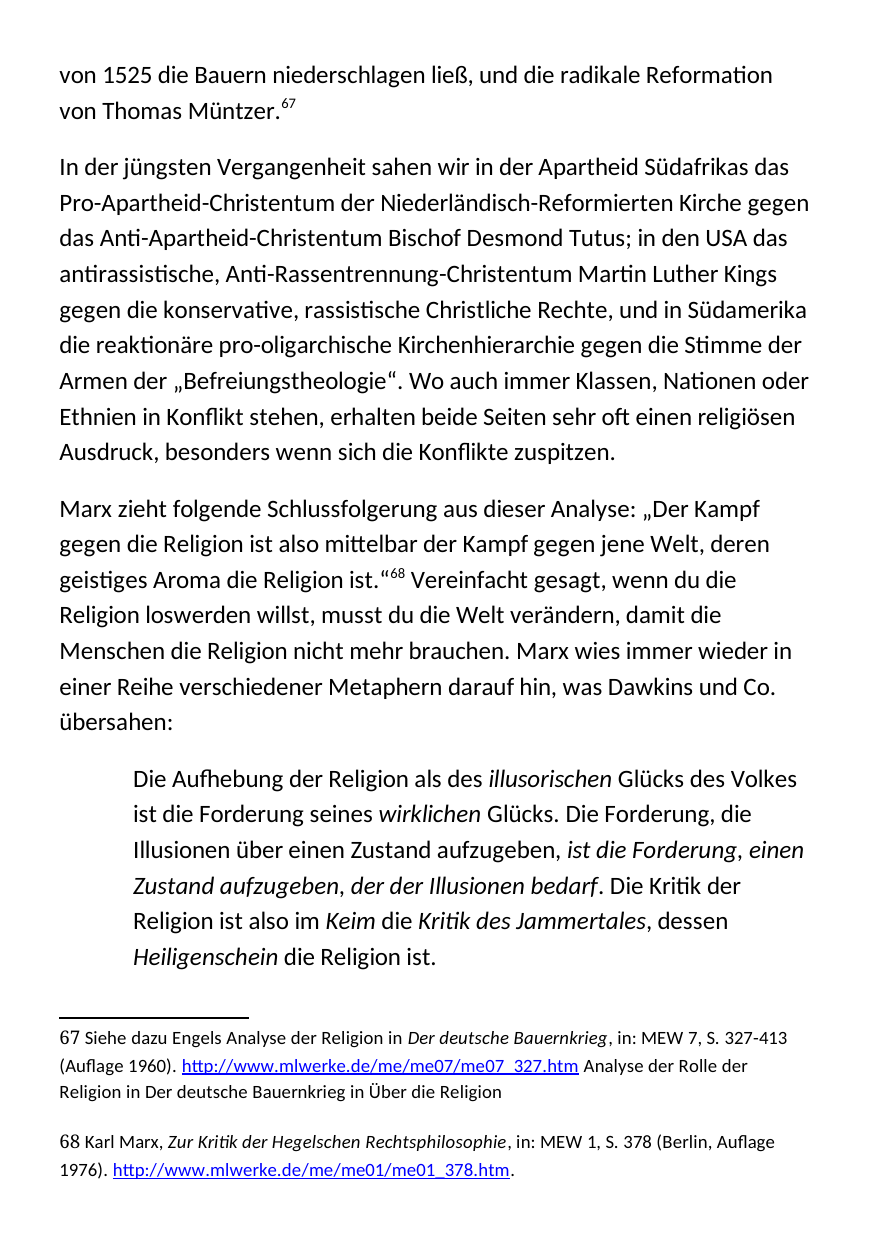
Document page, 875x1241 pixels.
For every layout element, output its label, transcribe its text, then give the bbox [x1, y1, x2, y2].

text In der jüngsten Vergangenheit sahen wir in der Apartheid Südafrikas das Pro-Apartheid-Christentum der Niederländisch-Reformierten Kirche gegen das Anti-Apartheid-Christentum Bischof Desmond Tutus; in den USA das antirassistische, Anti-Rassentrennung-Christentum Martin Luther Kings gegen die konservative, rassistische Christliche Rechte, und in Südamerika die reaktionäre pro-oligarchische Kirchenhierarchie gegen die Stimme der Armen der „Befreiungstheologie“. Wo auch immer Klassen, Nationen oder Ethnien in Konflikt stehen, erhalten beide Seiten sehr oft einen religiösen Ausdruck, besonders wenn sich die Konflikte zuspitzen. [59, 151, 815, 467]
text Die Aufhebung der Religion als des illusorischen Glücks des Volkes ist die Forderung seines wirklichen Glücks. Die Forderung, die Illusionen über einen Zustand aufzugeben, ist die Forderung, einen Zustand aufzugeben, der der Illusionen bedarf. Die Kritik der Religion ist also im Keim die Kritik des Jammertales, dessen Heiligenschein die Religion ist. [133, 763, 815, 972]
text Siehe dazu Engels Analyse der Religion in Der deutsche Bauernkrieg, in: MEW 7, S. 327-413 (Auflage 1960). http://www.mlwerke.de/me/me07/me07_327.htm Analyse der Rolle der Religion in Der deutsche Bauernkrieg in Über die Religion [59, 1024, 815, 1104]
text Karl Marx, Zur Kritik der Hegelschen Rechtsphilosophie, in: MEW 1, S. 378 (Berlin, Auflage 1976). http://www.mlwerke.de/me/me01/me01_378.htm. [59, 1128, 815, 1181]
text von 1525 die Bauern niederschlagen ließ, und die radikale Reformation von Thomas Müntzer. [59, 59, 815, 126]
text Marx zieht folgende Schlussfolgerung aus dieser Analyse: „Der Kampf gegen die Religion ist also mittelbar der Kampf gegen jene Welt, deren geistiges Aroma die Religion ist.“ Vereinfacht gesagt, wenn du die Religion loswerden willst, musst du die Welt verändern, damit die Menschen die Religion nicht mehr brauchen. Marx wies immer wieder in einer Reihe verschiedener Metaphern darauf hin, was Dawkins und Co. übersahen: [59, 493, 815, 737]
